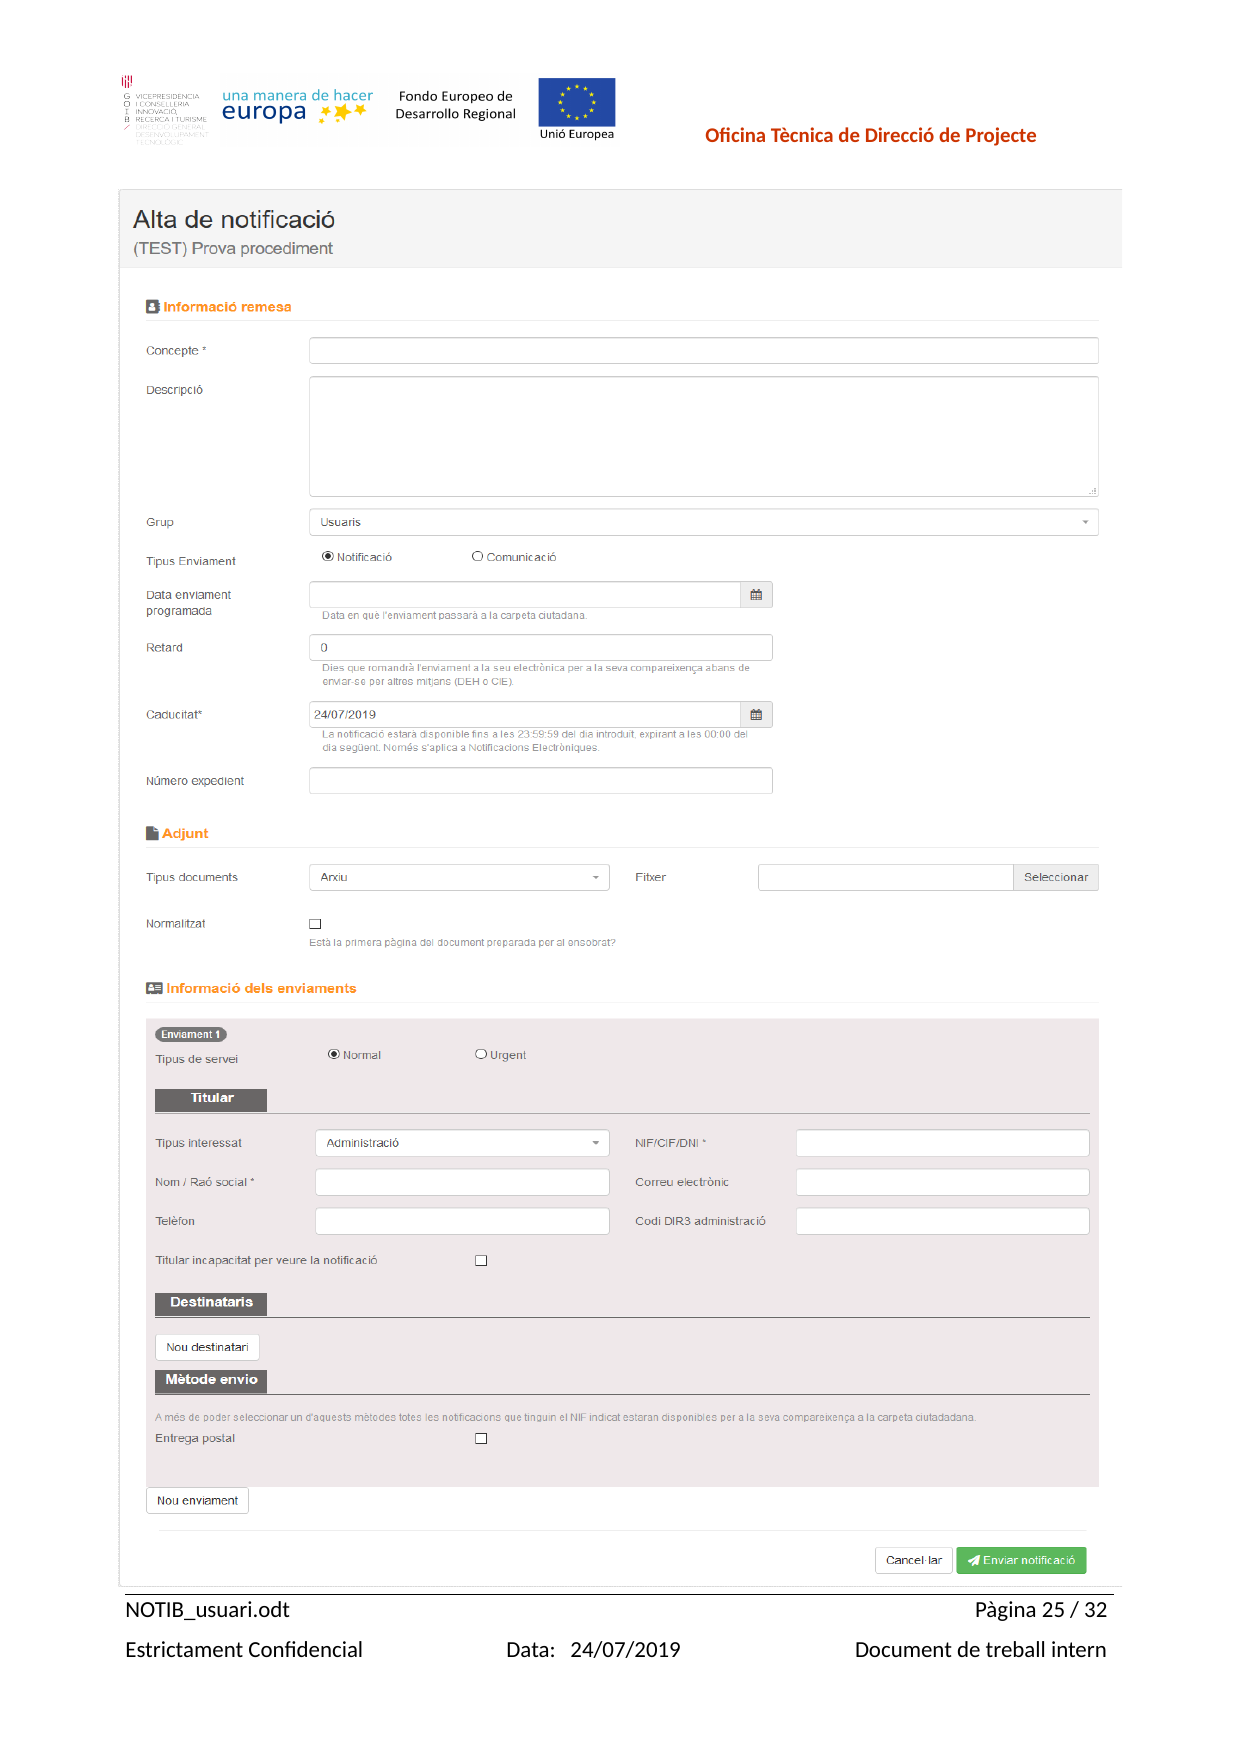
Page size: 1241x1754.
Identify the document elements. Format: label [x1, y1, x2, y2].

picture [118, 189, 1123, 1587]
picture [219, 73, 621, 147]
picture [118, 73, 213, 147]
